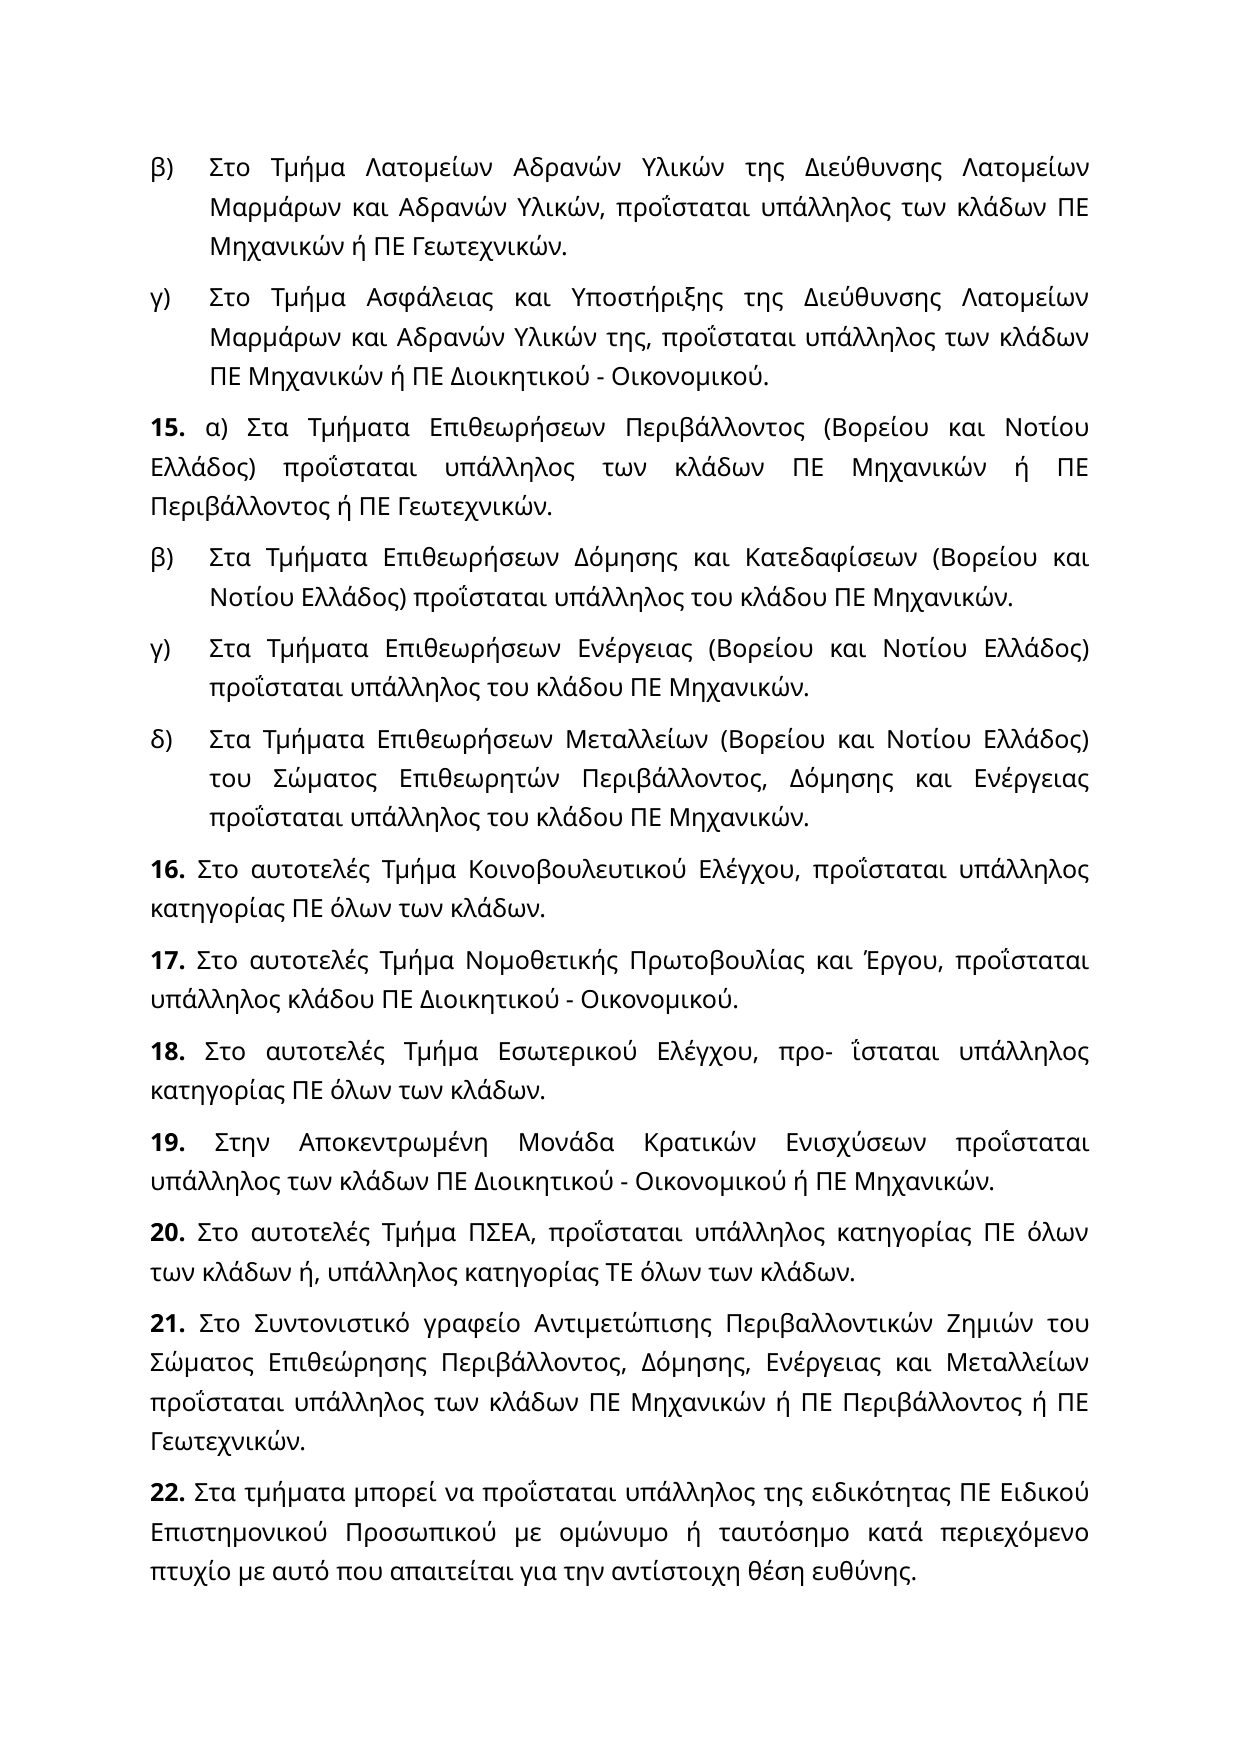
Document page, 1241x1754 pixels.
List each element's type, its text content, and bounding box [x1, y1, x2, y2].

list γ) Στο Τμήμα Ασφάλειας και Υποστήριξης της Διεύθυνσης Λατομείων Μαρμάρων και Αδρανών Υλικών της, προΐσταται υπάλληλος των κλάδων ΠΕ Μηχανικών ή ΠΕ Διοικητικού - Οικονομικού. [150, 280, 1090, 392]
text 16. Στο αυτοτελές Τμήμα Κοινοβουλευτικού Ελέγχου, προΐσταται υπάλληλος κατηγορίας ΠΕ όλων των κλάδων. [150, 852, 1090, 925]
text 18. Στο αυτοτελές Τμήμα Εσωτερικού Ελέγχου, προ- ΐσταται υπάλληλος κατηγορίας ΠΕ όλων των κλάδων. [150, 1033, 1090, 1107]
list β) Στα Τμήματα Επιθεωρήσεων Δόμησης και Κατεδαφίσεων (Βορείου και Νοτίου Ελλάδος) προΐσταται υπάλληλος του κλάδου ΠΕ Μηχανικών. [150, 540, 1090, 613]
text 22. Στα τμήματα μπορεί να προΐσταται υπάλληλος της ειδικότητας ΠΕ Ειδικού Επιστημονικού Προσωπικού με ομώνυμο ή ταυτόσημο κατά περιεχόμενο πτυχίο με αυτό που απαιτείται για την αντίστοιχη θέση ευθύνης. [150, 1475, 1090, 1587]
list δ) Στα Τμήματα Επιθεωρήσεων Μεταλλείων (Βορείου και Νοτίου Ελλάδος) του Σώματος Επιθεωρητών Περιβάλλοντος, Δόμησης και Ενέργειας προΐσταται υπάλληλος του κλάδου ΠΕ Μηχανικών. [150, 722, 1090, 834]
text 21. Στο Συντονιστικό γραφείο Αντιμετώπισης Περιβαλλοντικών Ζημιών του Σώματος Επιθεώρησης Περιβάλλοντος, Δόμησης, Ενέργειας και Μεταλλείων προΐσταται υπάλληλος των κλάδων ΠΕ Μηχανικών ή ΠΕ Περιβάλλοντος ή ΠΕ Γεωτεχνικών. [150, 1306, 1090, 1457]
text 19. Στην Αποκεντρωμένη Μονάδα Κρατικών Ενισχύσεων προΐσταται υπάλληλος των κλάδων ΠΕ Διοικητικού - Οικονομικού ή ΠΕ Μηχανικών. [150, 1124, 1090, 1197]
list γ) Στα Τμήματα Επιθεωρήσεων Ενέργειας (Βορείου και Νοτίου Ελλάδος) προΐσταται υπάλληλος του κλάδου ΠΕ Μηχανικών. [150, 631, 1090, 704]
list β) Στο Τμήμα Λατομείων Αδρανών Υλικών της Διεύθυνσης Λατομείων Μαρμάρων και Αδρανών Υλικών, προΐσταται υπάλληλος των κλάδων ΠΕ Μηχανικών ή ΠΕ Γεωτεχνικών. [150, 150, 1090, 262]
text 15. α) Στα Τμήματα Επιθεωρήσεων Περιβάλλοντος (Βορείου και Νοτίου Ελλάδος) προΐσταται υπάλληλος των κλάδων ΠΕ Μηχανικών ή ΠΕ Περιβάλλοντος ή ΠΕ Γεωτεχνικών. [150, 410, 1090, 522]
text 17. Στο αυτοτελές Τμήμα Νομοθετικής Πρωτοβουλίας και Έργου, προΐσταται υπάλληλος κλάδου ΠΕ Διοικητικού - Οικονομικού. [150, 942, 1090, 1016]
text 20. Στο αυτοτελές Τμήμα ΠΣΕΑ, προΐσταται υπάλληλος κατηγορίας ΠΕ όλων των κλάδων ή, υπάλληλος κατηγορίας ΤΕ όλων των κλάδων. [150, 1215, 1090, 1288]
